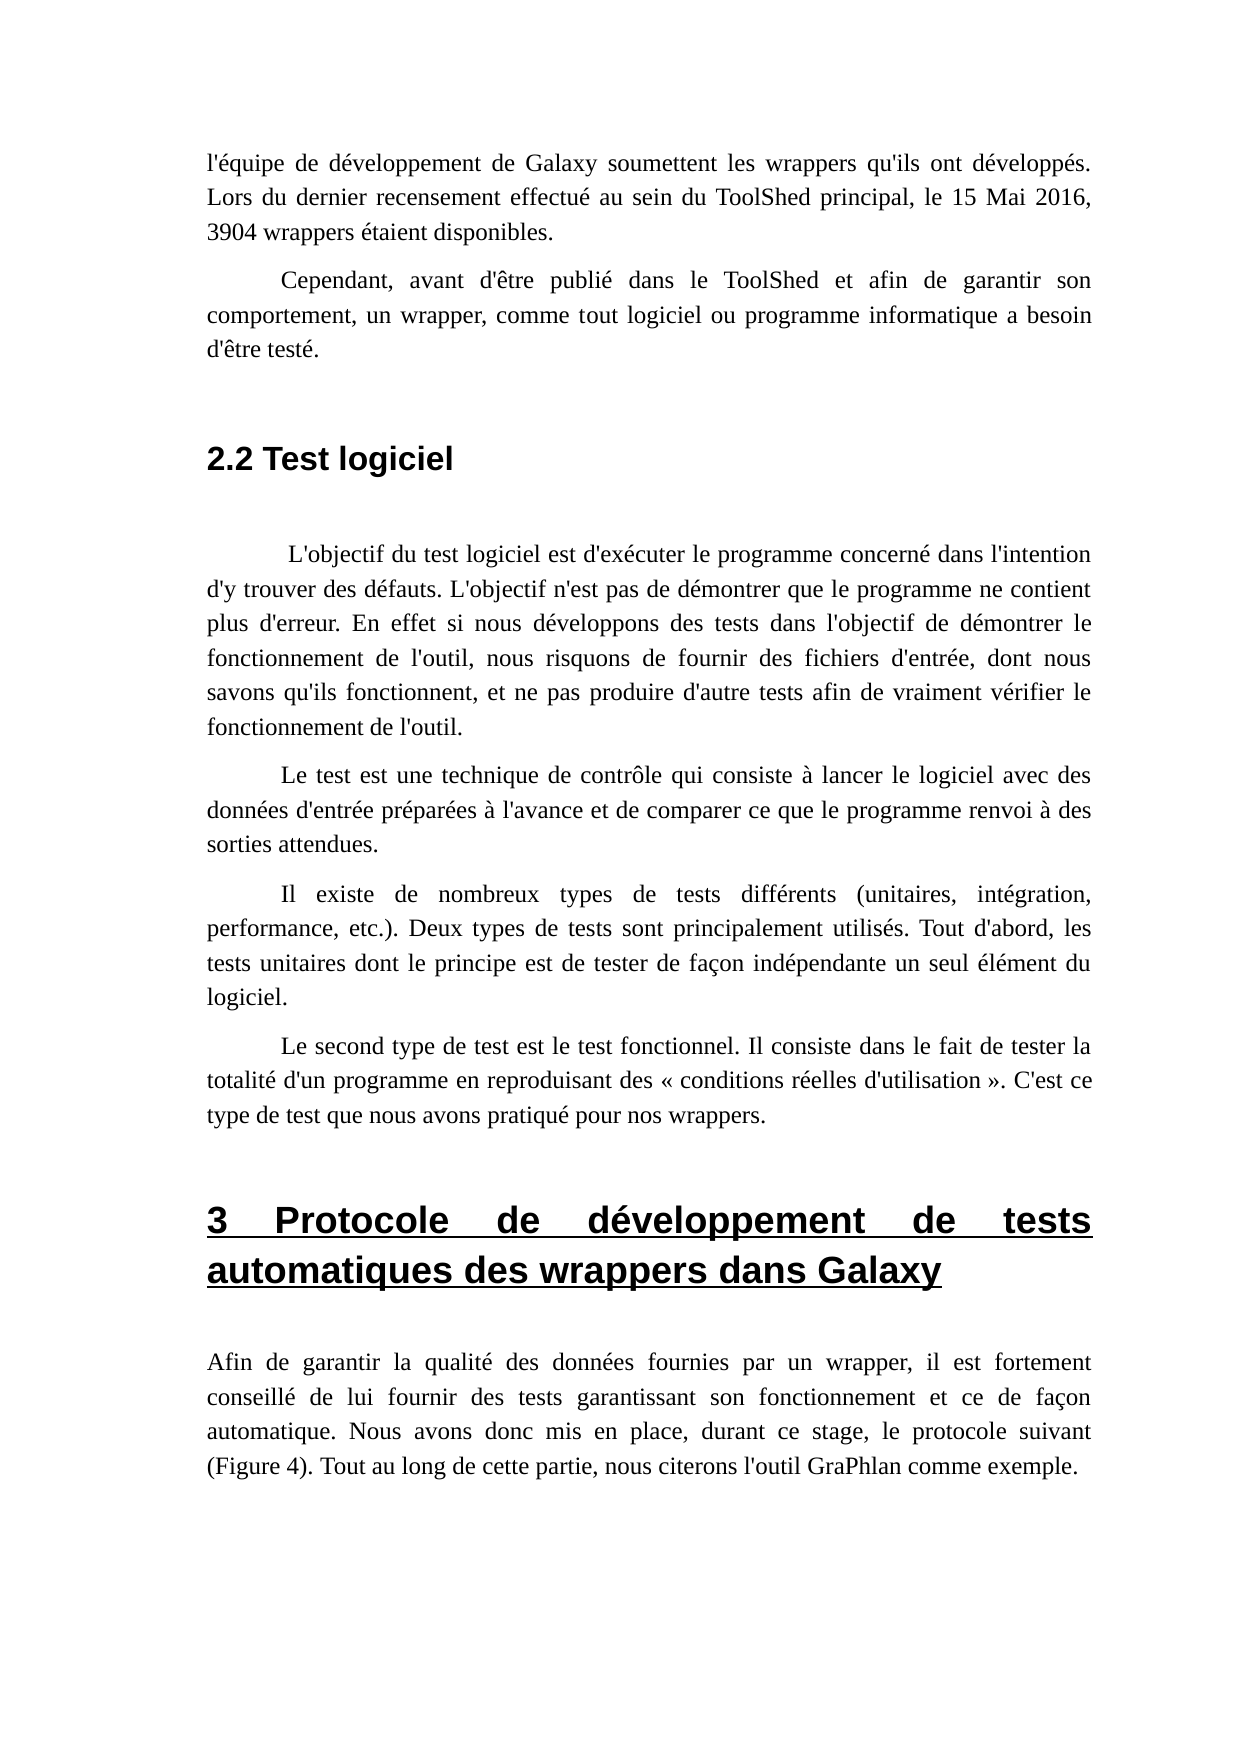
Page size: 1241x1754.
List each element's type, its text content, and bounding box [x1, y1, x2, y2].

text Le second type de test est le test fonctionnel. Il consiste dans le fait de tester la totalité d'un programme en reproduisant des « conditions réelles d'utilisation ». C'est ce type de test que nous avons pratiqué pour nos wrappers. [207, 1031, 1093, 1129]
subtitle automatiques des wrappers dans Galaxy [207, 1238, 1093, 1292]
subtitle 2.2 Test logiciel [207, 439, 1093, 478]
subtitle 3 Protocole de développement de tests [207, 1198, 1093, 1236]
text Cependant, avant d'être publié dans le ToolShed et afin de garantir son comportement, un wrapper, comme tout logiciel ou programme informatique a besoin d'être testé. [207, 266, 1093, 363]
text Afin de garantir la qualité des données fournies par un wrapper, il est fortement conseillé de lui fournir des tests garantissant son fonctionnement et ce de façon automatique. Nous avons donc mis en place, durant ce stage, le protocole suivant (Figure 4). Tout au long de cette partie, nous citerons l'outil GraPhlan comme exemple. [207, 1347, 1093, 1480]
text Il existe de nombreux types de tests différents (unitaires, intégration, performance, etc.). Deux types de tests sont principalement utilisés. Tout d'abord, les tests unitaires dont le principe est de tester de façon indépendante un seul élément du logiciel. [207, 879, 1093, 1011]
text Le test est une technique de contrôle qui consiste à lancer le logiciel avec des données d'entrée préparées à l'avance et de comparer ce que le programme renvoi à des sorties attendues. [207, 761, 1093, 858]
text l'équipe de développement de Galaxy soumettent les wrappers qu'ils ont développés. Lors du dernier recensement effectué au sein du ToolShed principal, le 15 Mai 2016, 3904 wrappers étaient disponibles. [207, 148, 1093, 245]
text L'objectif du test logiciel est d'exécuter le programme concerné dans l'intention d'y trouver des défauts. L'objectif n'est pas de démontrer que le programme ne contient plus d'erreur. En effet si nous développons des tests dans l'objectif de démontrer le fonctionnement de l'outil, nous risquons de fournir des fichiers d'entrée, dont nous savons qu'ils fonctionnent, et ne pas produire d'autre tests afin de vraiment vérifier le fonctionnement de l'outil. [207, 539, 1093, 740]
